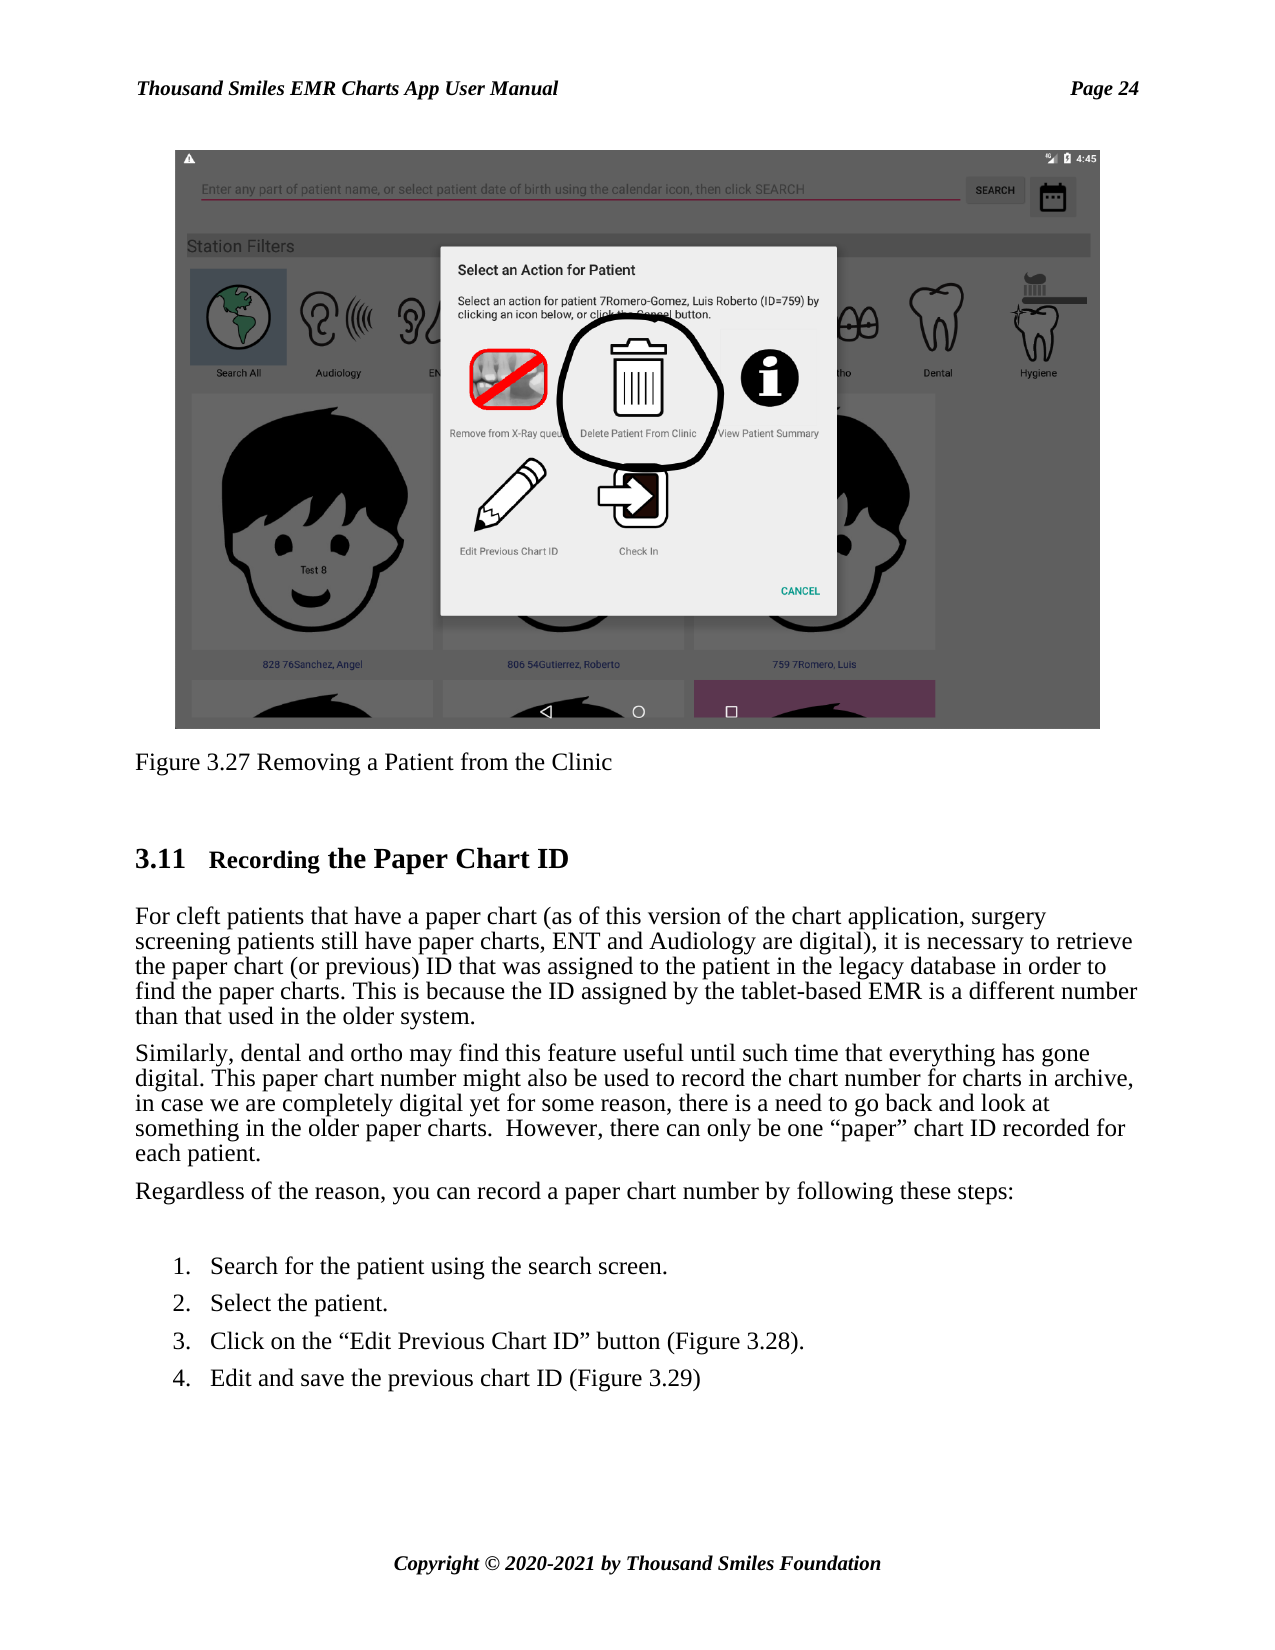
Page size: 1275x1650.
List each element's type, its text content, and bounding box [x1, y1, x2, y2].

list Edit and save the previous chart ID (Figure 3.29) [172, 1367, 1140, 1392]
text For cleft patients that have a paper chart (as of this version of the chart application, surgery screening patients still have paper charts, ENT and Audiology are digital), it is necessary to retrieve the paper chart (or previous) ID that was assigned to the patient in the legacy database in order to find the paper charts. This is because the ID assigned by the tablet-based EMR is a different number than that used in the older system. [135, 904, 1140, 1029]
list Search for the patient using the search screen. [172, 1254, 1140, 1279]
subtitle Recording the Paper Chart ID [135, 842, 1140, 875]
picture [175, 150, 1100, 729]
list Select the patient. [172, 1292, 1140, 1317]
text Similarly, dental and ortho may find this feature useful until such time that everything has gone digital. This paper chart number might also be used to record the chart number for charts in archive, in case we are completely digital yet for some reason, there is a need to go back and look at something in the older paper charts. However, there can only be one “paper” chart ID recorded for each patient. [135, 1042, 1140, 1167]
text Figure 3.27 Removing a Patient from the Clinic [135, 750, 1140, 775]
text Regardless of the reason, you can record a paper chart number by following these steps: [135, 1179, 1140, 1204]
list Click on the “Edit Previous Chart ID” button (Figure 3.28). [172, 1329, 1140, 1354]
